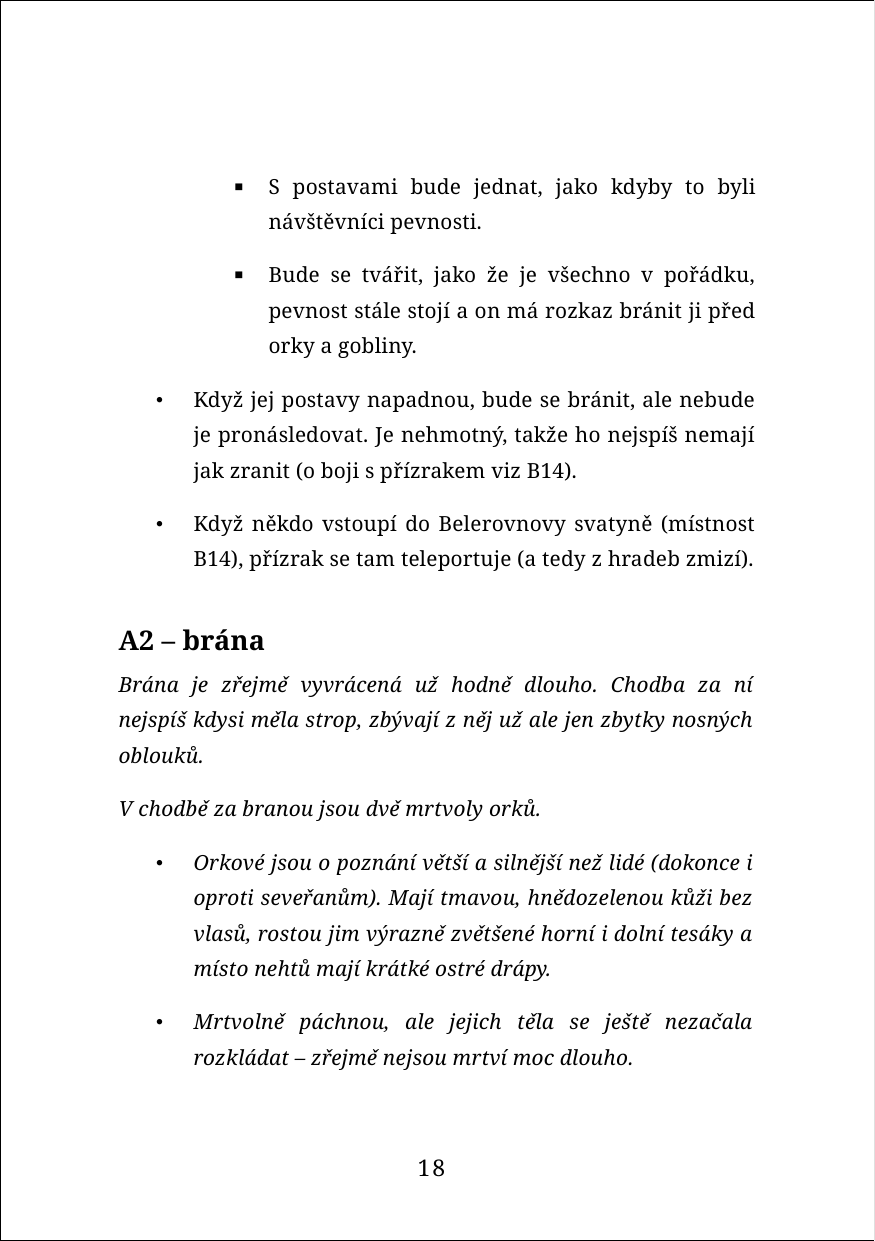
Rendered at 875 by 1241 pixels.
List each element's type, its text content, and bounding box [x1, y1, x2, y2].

list Když někdo vstoupí do Belerovnovy svatyně (místnost B14), přízrak se tam teleportuje (a tedy z hradeb zmizí). [156, 509, 756, 573]
text V chodbě za branou jsou dvě mrtvoly orků. [118, 794, 756, 823]
list Když jej postavy napadnou, bude se bránit, ale nebude je pronásledovat. Je nehmotný, takže ho nejspíš nemají jak zranit (o boji s přízrakem viz B14). [156, 385, 756, 484]
list Orkové jsou o poznání větší a silnější než lidé (dokonce i oproti seveřanům). Mají tmavou, hnědozelenou kůži bez vlasů, rostou jim výrazně zvětšené horní i dolní tesáky a místo nehtů mají krátké ostré drápy. [156, 848, 756, 983]
list Mrtvolně páchnou, ale jejich těla se ještě nezačala rozkládat – zřejmě nejsou mrtví moc dlouho. [156, 1007, 756, 1071]
subtitle A2 – brána [118, 621, 756, 658]
text Brána je zřejmě vyvrácená už hodně dlouho. Chodba za ní nejspíš kdysi měla strop, zbývají z něj už ale jen zbytky nosných oblouků. [118, 670, 756, 769]
list Bude se tvářit, jako že je všechno v pořádku, pevnost stále stojí a on má rozkaz bránit ji před orky a gobliny. [231, 261, 756, 360]
list S postavami bude jednat, jako kdyby to byli návštěvníci pevnosti. [231, 172, 756, 236]
